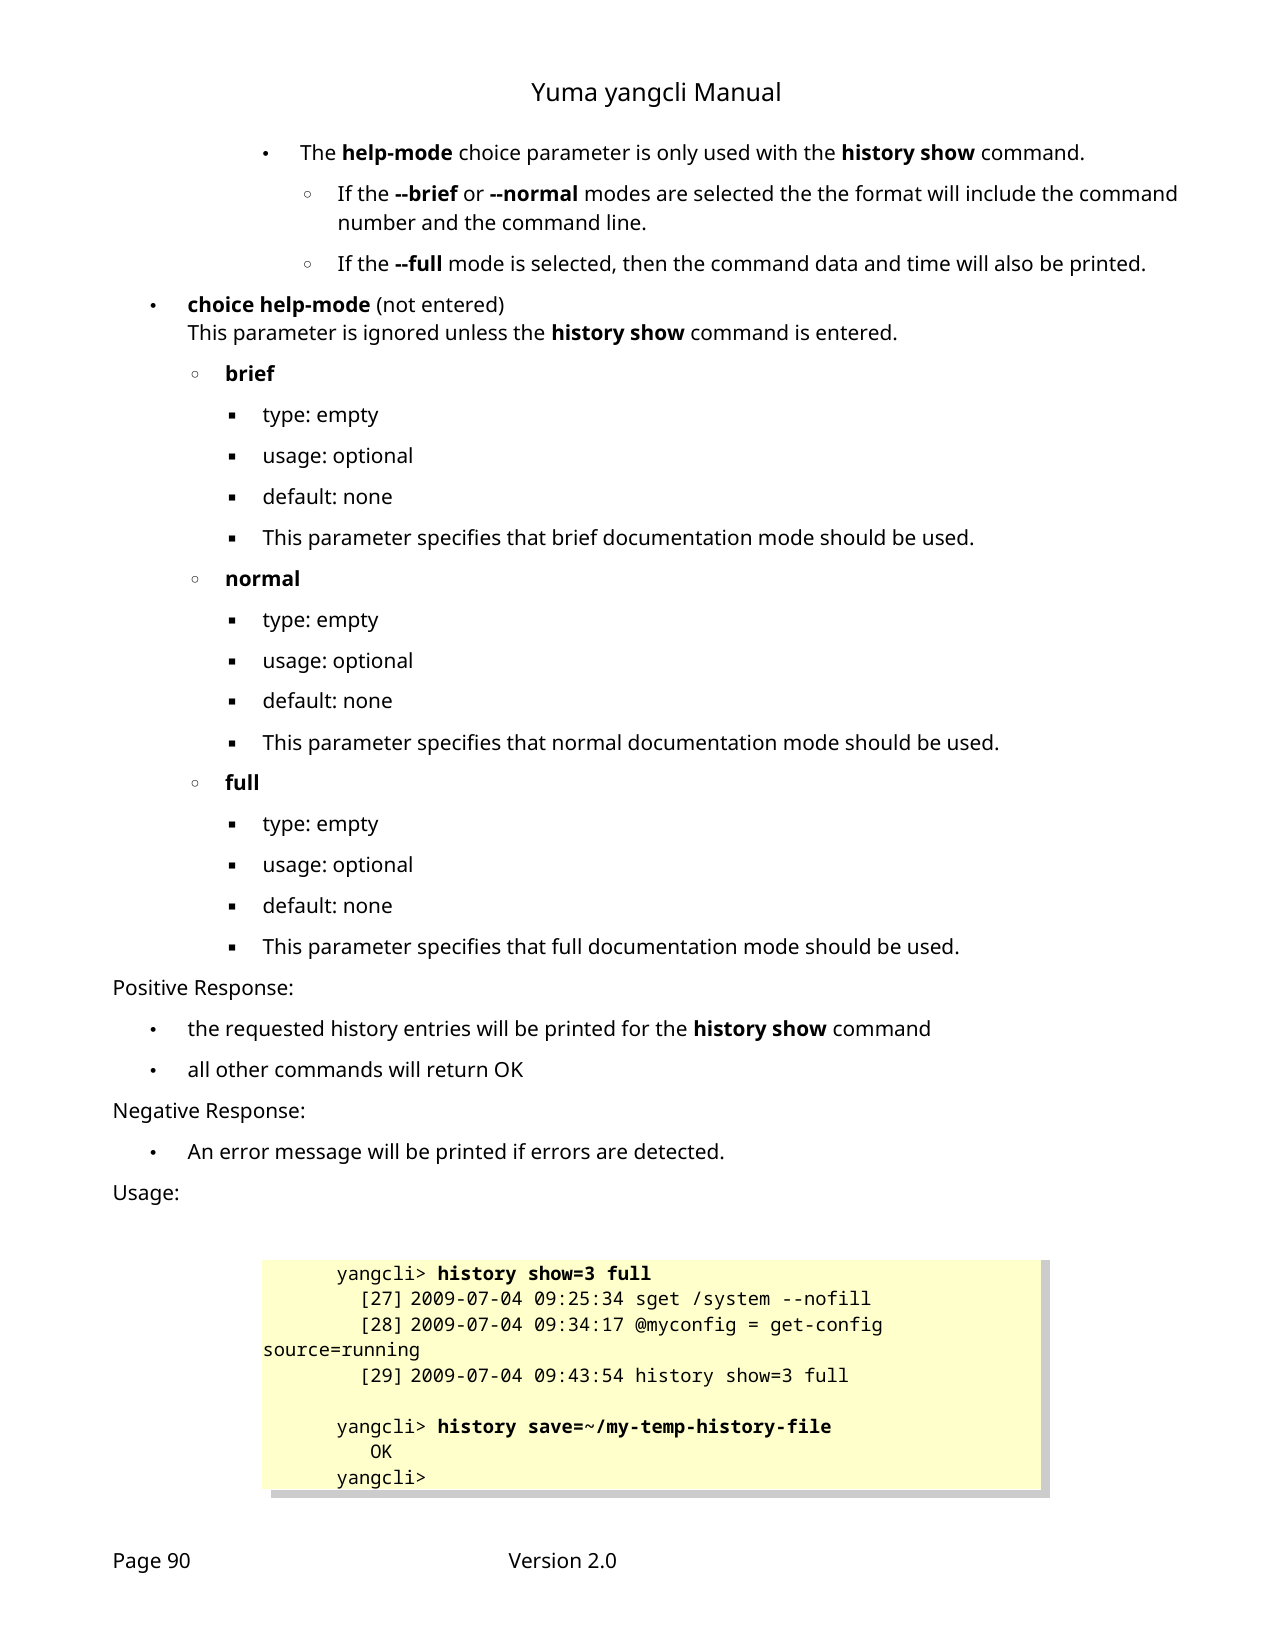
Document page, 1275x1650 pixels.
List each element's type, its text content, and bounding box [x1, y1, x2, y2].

text Usage: [112, 1178, 1200, 1206]
list This parameter specifies that full documentation mode should be used. [225, 932, 1200, 961]
text Positive Response: [112, 973, 1200, 1002]
list usage: optional [225, 646, 1200, 674]
list type: empty [225, 605, 1200, 633]
list usage: optional [225, 850, 1200, 879]
list The help-mode choice parameter is only used with the history show command. [262, 138, 1200, 167]
list usage: optional [225, 441, 1200, 469]
list full [187, 768, 1200, 797]
list This parameter specifies that normal documentation mode should be used. [225, 728, 1200, 756]
list type: empty [225, 400, 1200, 428]
text [27] 2009-07-04 09:25:34 sget /system --nofill [262, 1285, 1041, 1311]
text OK [262, 1438, 1041, 1464]
list choice help-mode (not entered) This parameter is ignored unless the history show command is entered. [150, 290, 1200, 347]
list all other commands will return OK [150, 1055, 1200, 1083]
list default: none [225, 687, 1200, 715]
list brief [187, 359, 1200, 388]
text yangcli> [262, 1464, 1041, 1489]
text yangcli> history show=3 full [262, 1260, 1041, 1285]
list If the --full mode is selected, then the command data and time will also be printed. [300, 249, 1200, 277]
text [28] 2009-07-04 09:34:17 @myconfig = get-config source=running [262, 1311, 1041, 1362]
text yangcli> history save=~/my-temp-history-file [262, 1413, 1041, 1438]
list An error message will be printed if errors are detected. [150, 1137, 1200, 1165]
text [29] 2009-07-04 09:43:54 history show=3 full [262, 1362, 1041, 1387]
text Negative Response: [112, 1096, 1200, 1124]
list normal [187, 564, 1200, 592]
list the requested history entries will be printed for the history show command [150, 1014, 1200, 1043]
list This parameter specifies that brief documentation mode should be used. [225, 523, 1200, 551]
list If the --brief or --normal modes are selected the the format will include the command number and the command line. [300, 179, 1200, 236]
list type: empty [225, 809, 1200, 838]
list default: none [225, 891, 1200, 920]
list default: none [225, 482, 1200, 510]
